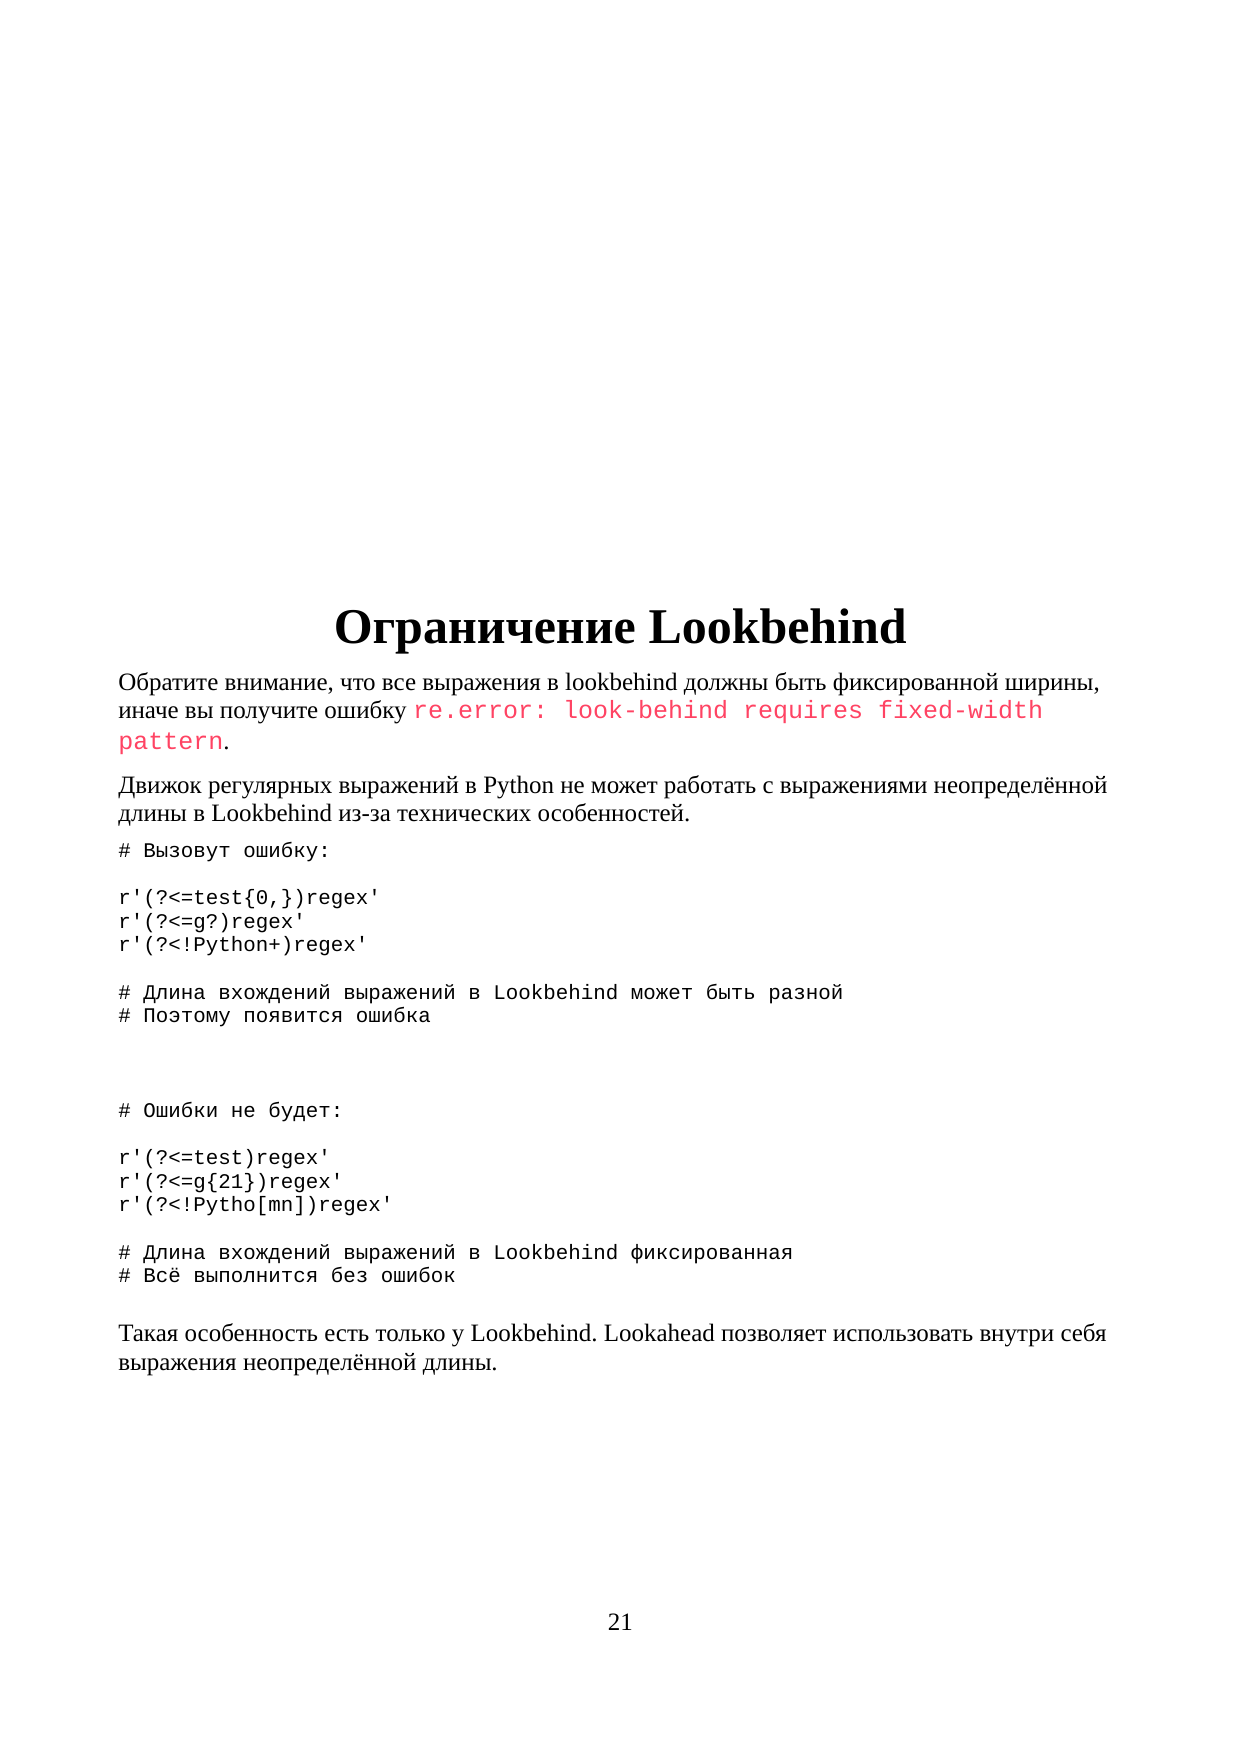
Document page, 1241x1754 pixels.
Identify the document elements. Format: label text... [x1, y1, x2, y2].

text # Ошибки не будет: [118, 1100, 1122, 1123]
text # Вызовут ошибку: [118, 840, 1122, 863]
subtitle Ограничение Lookbehind [118, 597, 1122, 654]
text Обратите внимание, что все выражения в lookbehind должны быть фиксированной ширины, иначе вы получите ошибку re.error: look-behind requires fixed-width pattern. [118, 667, 1122, 757]
text Движок регулярных выражений в Python не может работать с выражениями неопределённой длины в Lookbehind из-за технических особенностей. [118, 770, 1122, 827]
text r'(?<!Python+)regex' [118, 934, 1122, 958]
text r'(?<=g{21})regex' [118, 1171, 1122, 1194]
text # Поэтому появится ошибка [118, 1005, 1122, 1029]
text # Длина вхождений выражений в Lookbehind может быть разной [118, 982, 1122, 1005]
text Такая особенность есть только у Lookbehind. Lookahead позволяет использовать внутри себя выражения неопределённой длины. [118, 1318, 1122, 1376]
text r'(?<=g?)regex' [118, 911, 1122, 934]
text # Всё выполнится без ошибок [118, 1265, 1122, 1289]
text r'(?<=test)regex' [118, 1147, 1122, 1171]
text r'(?<=test{0,})regex' [118, 887, 1122, 911]
text r'(?<!Pytho[mn])regex' [118, 1194, 1122, 1218]
text # Длина вхождений выражений в Lookbehind фиксированная [118, 1242, 1122, 1265]
